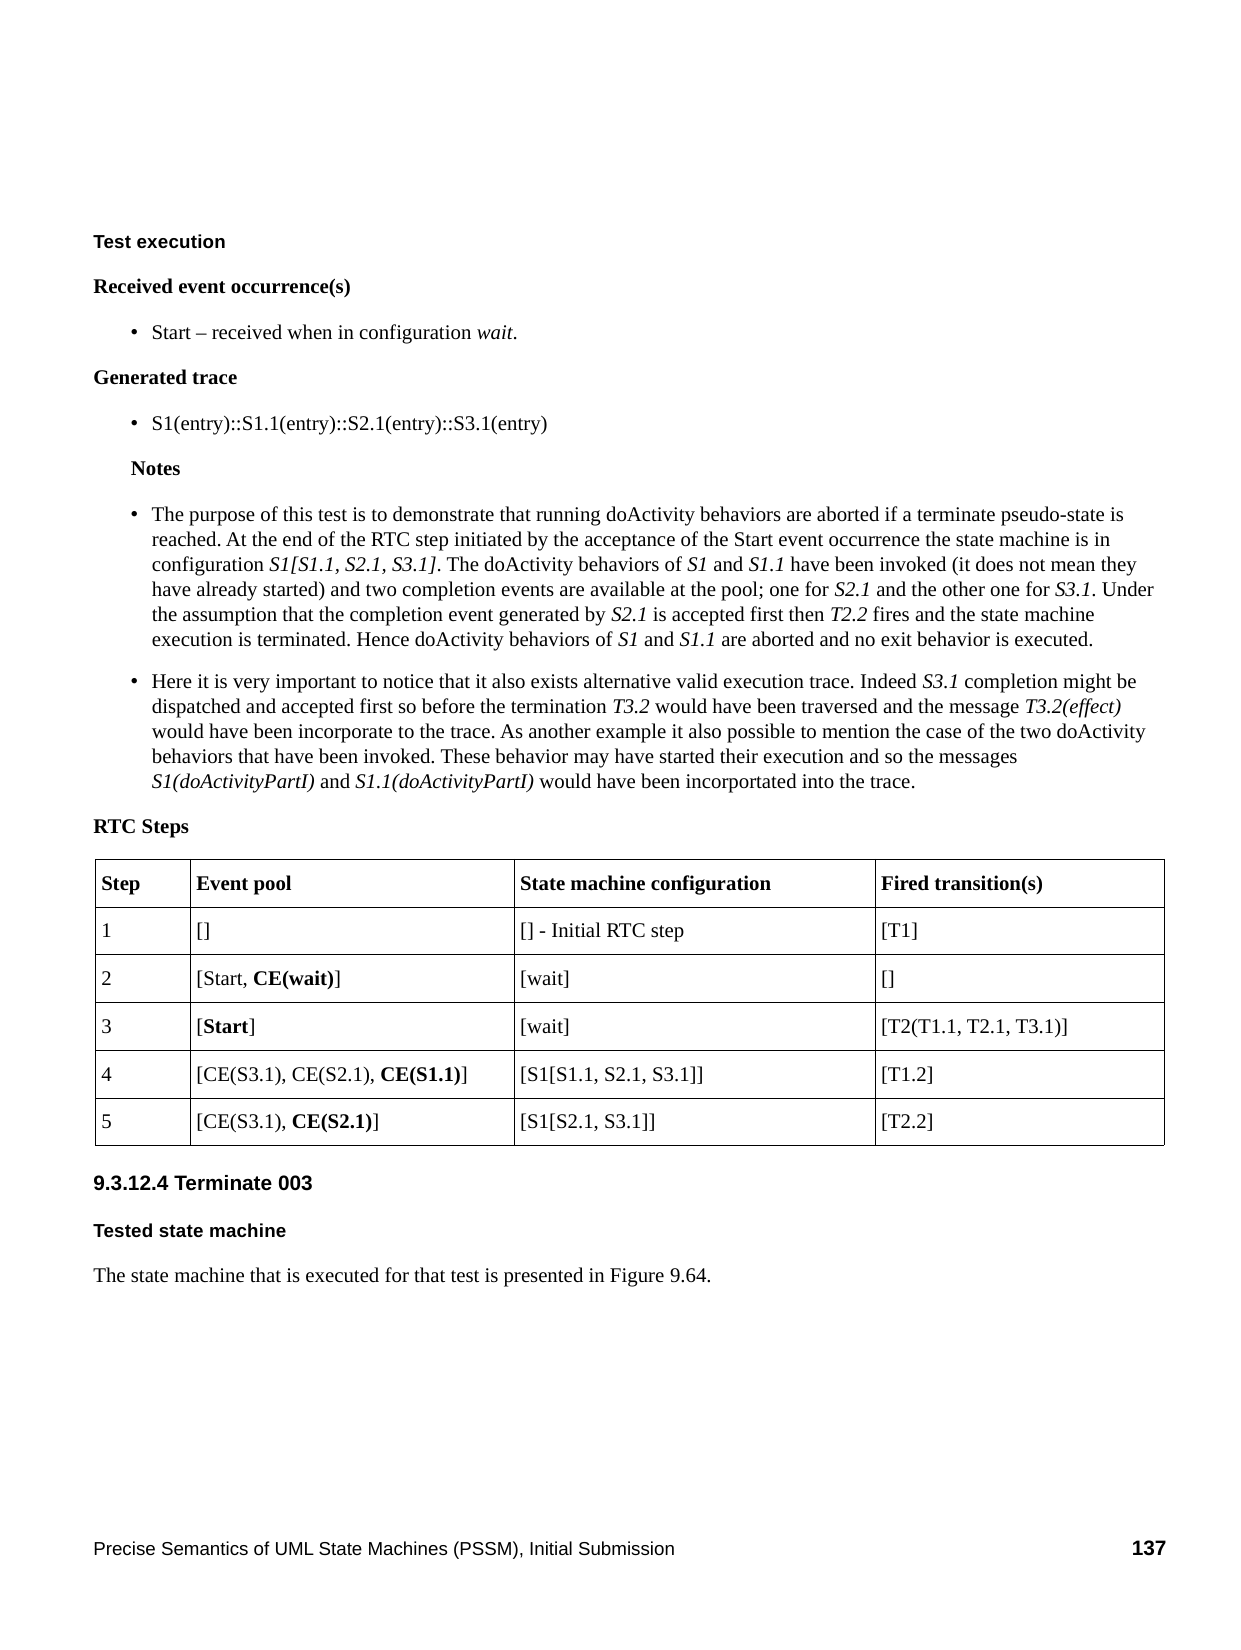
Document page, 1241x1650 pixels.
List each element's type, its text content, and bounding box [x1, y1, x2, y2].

table_cell 3 [96, 1003, 190, 1050]
table_header State machine configuration [515, 860, 875, 907]
text Generated trace [93, 365, 1164, 389]
table_cell [T2(T1.1, T2.1, T3.1)] [876, 1003, 1164, 1050]
table_cell [wait] [515, 1003, 875, 1050]
subtitle Test execution [93, 231, 1164, 253]
table_cell [wait] [515, 955, 875, 1002]
table_cell [T1] [876, 908, 1164, 954]
table_cell [CE(S3.1), CE(S2.1)] [191, 1099, 514, 1145]
text Received event occurrence(s) [93, 274, 1164, 298]
list S1(entry)::S1.1(entry)::S2.1(entry)::S3.1(entry) [131, 410, 1164, 435]
subtitle Terminate 003 [93, 1170, 1164, 1195]
table_header Fired transition(s) [876, 860, 1164, 907]
list Start – received when in configuration wait. [131, 319, 1164, 344]
list Here it is very important to notice that it also exists alternative valid execution trace. Indeed S3.1 completion might be dispatched and accepted first so before the termination T3.2 would have been traversed and the message T3.2(effect) would have been incorporate to the trace. As another example it also possible to mention the case of the two doActivity behaviors that have been invoked. These behavior may have started their execution and so the messages S1(doActivityPartI) and S1.1(doActivityPartI) would have been incorportated into the trace. [131, 668, 1164, 793]
table_cell [T1.2] [876, 1051, 1164, 1097]
table_cell [S1[S1.1, S2.1, S3.1]] [515, 1051, 875, 1097]
table_cell 1 [96, 908, 190, 954]
text Notes [131, 456, 1164, 480]
table_cell [Start] [191, 1003, 514, 1050]
table_cell [] [191, 908, 514, 954]
text RTC Steps [93, 814, 1164, 838]
table_header Step [96, 860, 190, 907]
table_cell [] - Initial RTC step [515, 908, 875, 954]
table_cell [CE(S3.1), CE(S2.1), CE(S1.1)] [191, 1051, 514, 1097]
table_cell [Start, CE(wait)] [191, 955, 514, 1002]
list The purpose of this test is to demonstrate that running doActivity behaviors are aborted if a terminate pseudo-state is reached. At the end of the RTC step initiated by the acceptance of the Start event occurrence the state machine is in configuration S1[S1.1, S2.1, S3.1]. The doActivity behaviors of S1 and S1.1 have been invoked (it does not mean they have already started) and two completion events are available at the pool; one for S2.1 and the other one for S3.1. Under the assumption that the completion event generated by S2.1 is accepted first then T2.2 fires and the state machine execution is terminated. Hence doActivity behaviors of S1 and S1.1 are aborted and no exit behavior is executed. [131, 501, 1164, 651]
table_cell [T2.2] [876, 1099, 1164, 1145]
table_cell [S1[S2.1, S3.1]] [515, 1099, 875, 1145]
table_cell 2 [96, 955, 190, 1002]
table_cell [] [876, 955, 1164, 1002]
subtitle Tested state machine [93, 1220, 1164, 1242]
text The state machine that is executed for that test is presented in Figure 9.64. [93, 1263, 1164, 1287]
table_cell 5 [96, 1099, 190, 1145]
table_cell 4 [96, 1051, 190, 1097]
table_header Event pool [191, 860, 514, 907]
